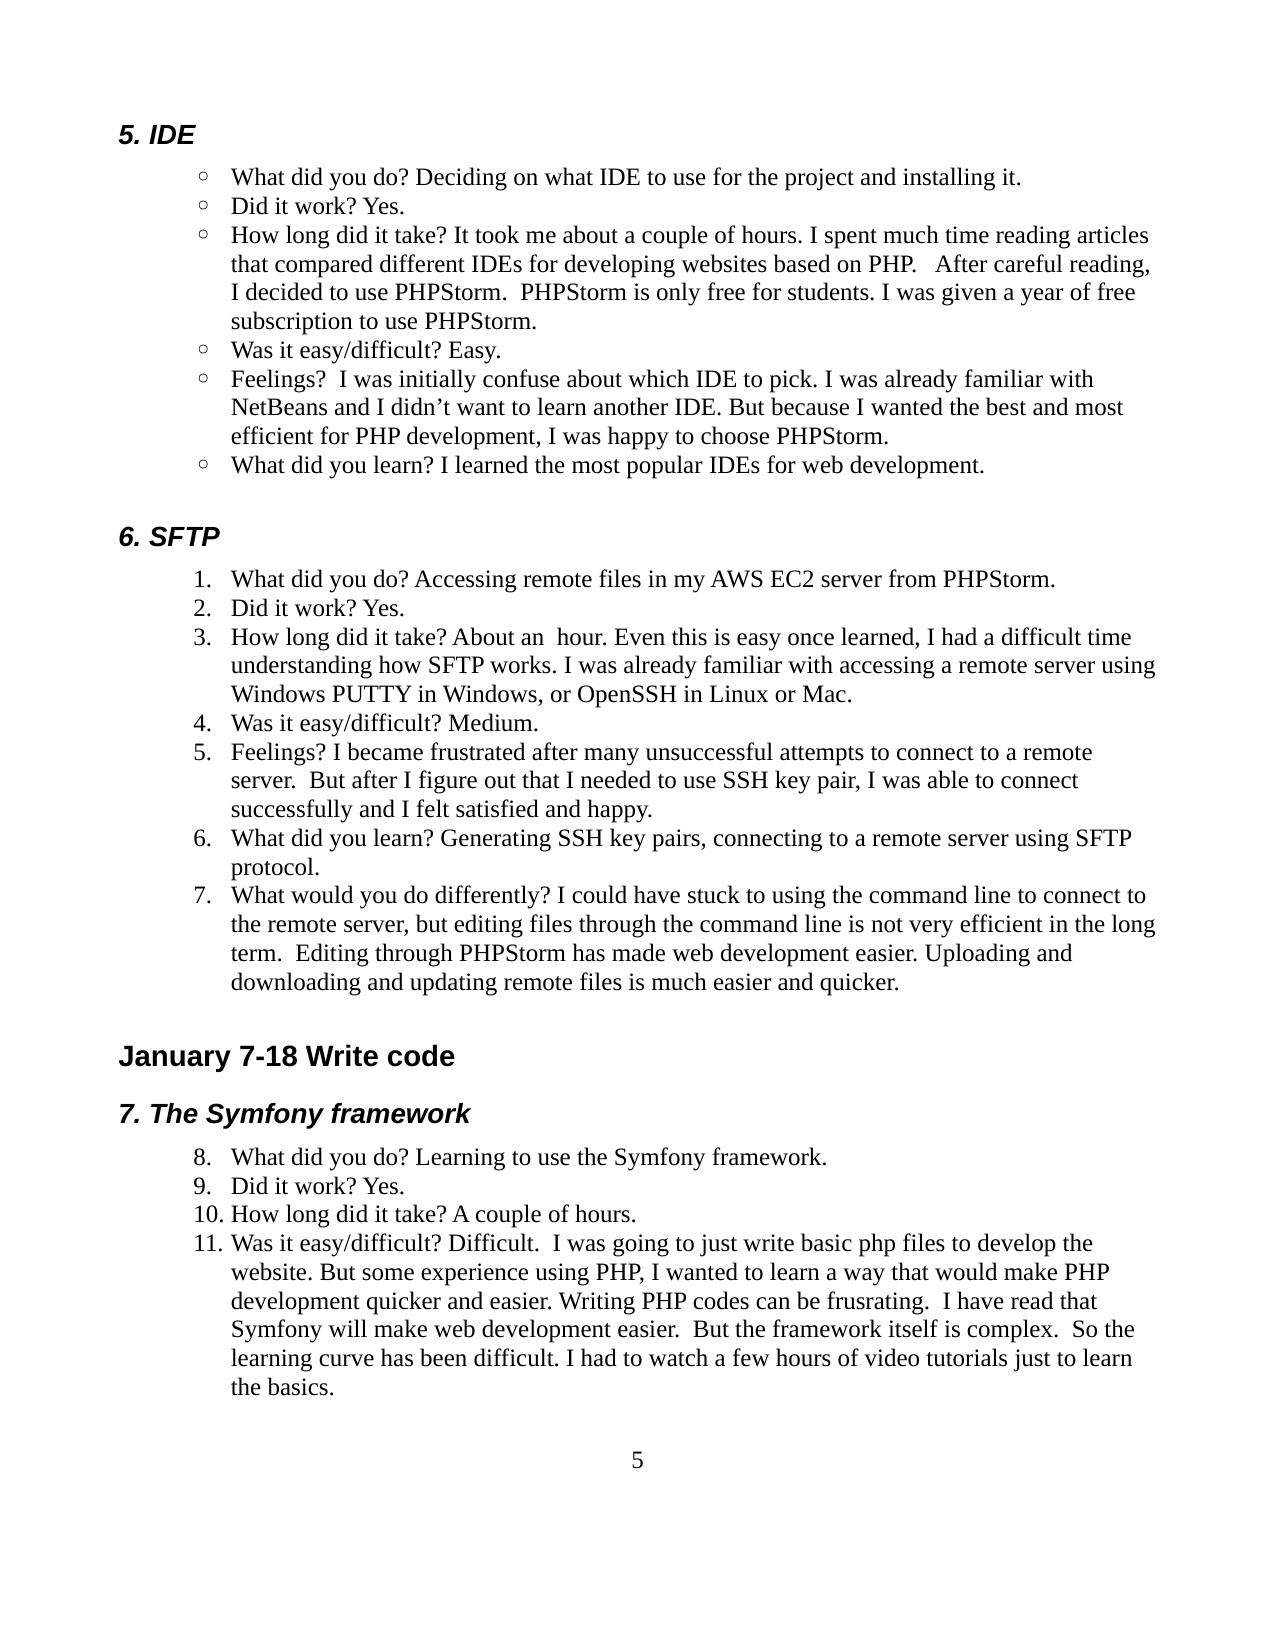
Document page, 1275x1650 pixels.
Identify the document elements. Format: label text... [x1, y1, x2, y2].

list How long did it take? It took me about a couple of hours. I spent much time reading articles that compared different IDEs for developing websites based on PHP. After careful reading, I decided to use PHPStorm. PHPStorm is only free for students. I was given a year of free subscription to use PHPStorm. [193, 220, 1157, 335]
list What did you do? Learning to use the Symfony framework. [193, 1142, 1157, 1171]
list Did it work? Yes. [193, 191, 1157, 220]
list What would you do differently? I could have stuck to using the command line to connect to the remote server, but editing files through the command line is not very efficient in the long term. Editing through PHPStorm has made web development easier. Uploading and downloading and updating remote files is much easier and quicker. [193, 881, 1157, 996]
subtitle 6. SFTP [118, 520, 1157, 552]
list Was it easy/difficult? Medium. [193, 708, 1157, 737]
subtitle January 7-18 Write code [118, 1039, 1157, 1073]
list Feelings? I became frustrated after many unsuccessful attempts to connect to a remote server. But after I figure out that I needed to use SSH key pair, I was able to connect successfully and I felt satisfied and happy. [193, 737, 1157, 823]
list Feelings? I was initially confuse about which IDE to pick. I was already familiar with NetBeans and I didn’t want to learn another IDE. But because I wanted the best and most efficient for PHP development, I was happy to choose PHPStorm. [193, 364, 1157, 450]
list Was it easy/difficult? Easy. [193, 335, 1157, 364]
subtitle 5. IDE [118, 118, 1157, 150]
list How long did it take? About an hour. Even this is easy once learned, I had a difficult time understanding how SFTP works. I was already familiar with accessing a remote server using Windows PUTTY in Windows, or OpenSSH in Linux or Mac. [193, 622, 1157, 708]
list How long did it take? A couple of hours. [193, 1199, 1157, 1228]
list What did you do? Accessing remote files in my AWS EC2 server from PHPStorm. [193, 564, 1157, 593]
subtitle 7. The Symfony framework [118, 1098, 1157, 1129]
list Was it easy/difficult? Difficult. I was going to just write basic php files to develop the website. But some experience using PHP, I wanted to learn a way that would make PHP development quicker and easier. Writing PHP codes can be frusrating. I have read that Symfony will make web development easier. But the framework itself is complex. So the learning curve has been difficult. I had to watch a few hours of video tutorials just to learn the basics. [193, 1228, 1157, 1401]
list Did it work? Yes. [193, 1171, 1157, 1199]
list Did it work? Yes. [193, 593, 1157, 622]
list What did you learn? I learned the most popular IDEs for web development. [193, 450, 1157, 479]
list What did you learn? Generating SSH key pairs, connecting to a remote server using SFTP protocol. [193, 823, 1157, 881]
list What did you do? Deciding on what IDE to use for the project and installing it. [193, 162, 1157, 191]
